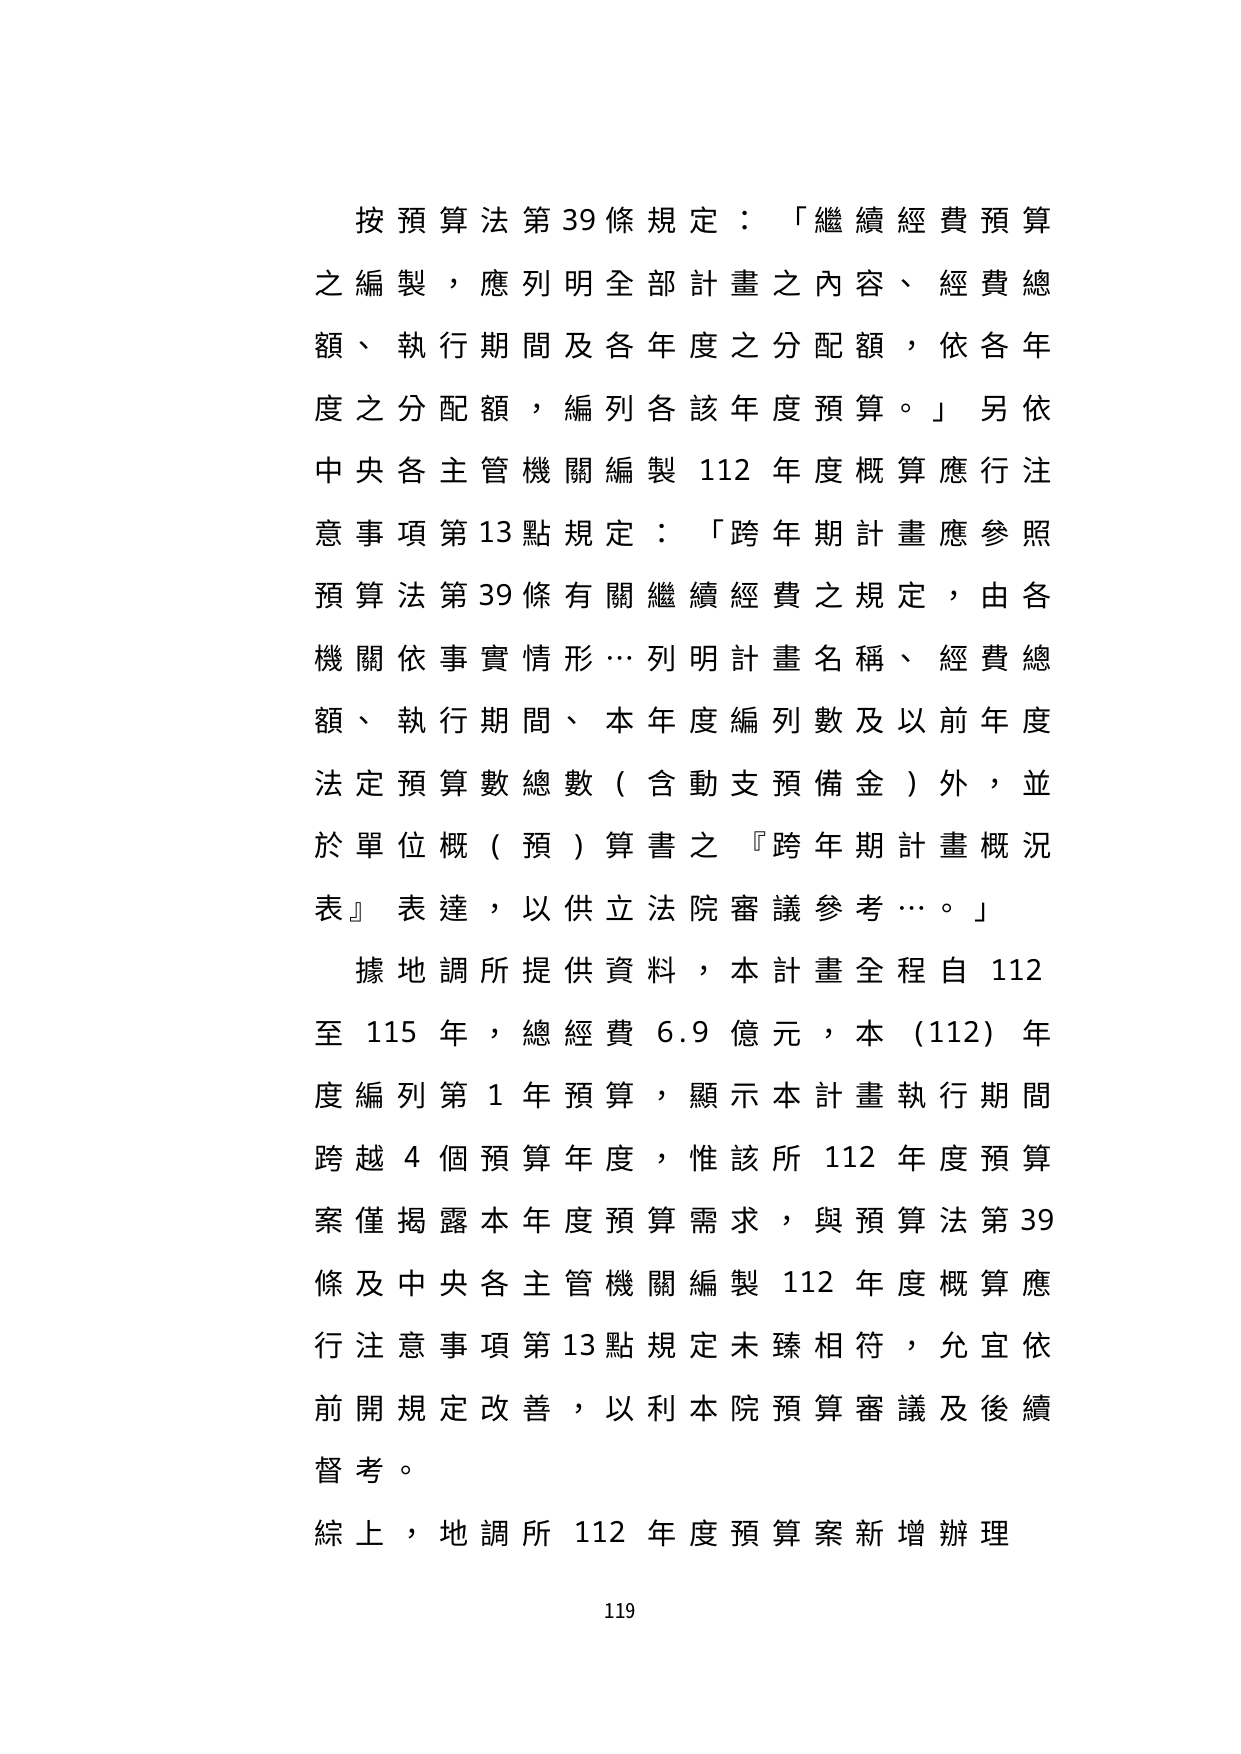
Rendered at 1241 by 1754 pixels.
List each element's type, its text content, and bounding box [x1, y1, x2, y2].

text 據地調所提供資料，本計畫全程自112至115年，總經費6.9億元，本(112)年度編列第1年預算，顯示本計畫執行期間跨越4個預算年度，惟該所112年度預算案僅揭露本年度預算需求，與預算法第39條及中央各主管機關編製112年度概算應行注意事項第13點規定未臻相符，允宜依前開規定改善，以利本院預算審議及後續督考。 [271, 927, 1058, 1490]
text 綜上，地調所112年度預算案新增辦理 [242, 1490, 1058, 1552]
text 按預算法第39條規定：「繼續經費預算之編製，應列明全部計畫之內容、經費總額、執行期間及各年度之分配額，依各年度之分配額，編列各該年度預算。」另依中央各主管機關編製112年度概算應行注意事項第13點規定：「跨年期計畫應參照預算法第39條有關繼續經費之規定，由各機關依事實情形…列明計畫名稱、經費總額、執行期間、本年度編列數及以前年度法定預算數總數(含動支預備金)外，並於單位概(預)算書之『跨年期計畫概況表』表達，以供立法院審議參考…。」 [271, 177, 1058, 927]
